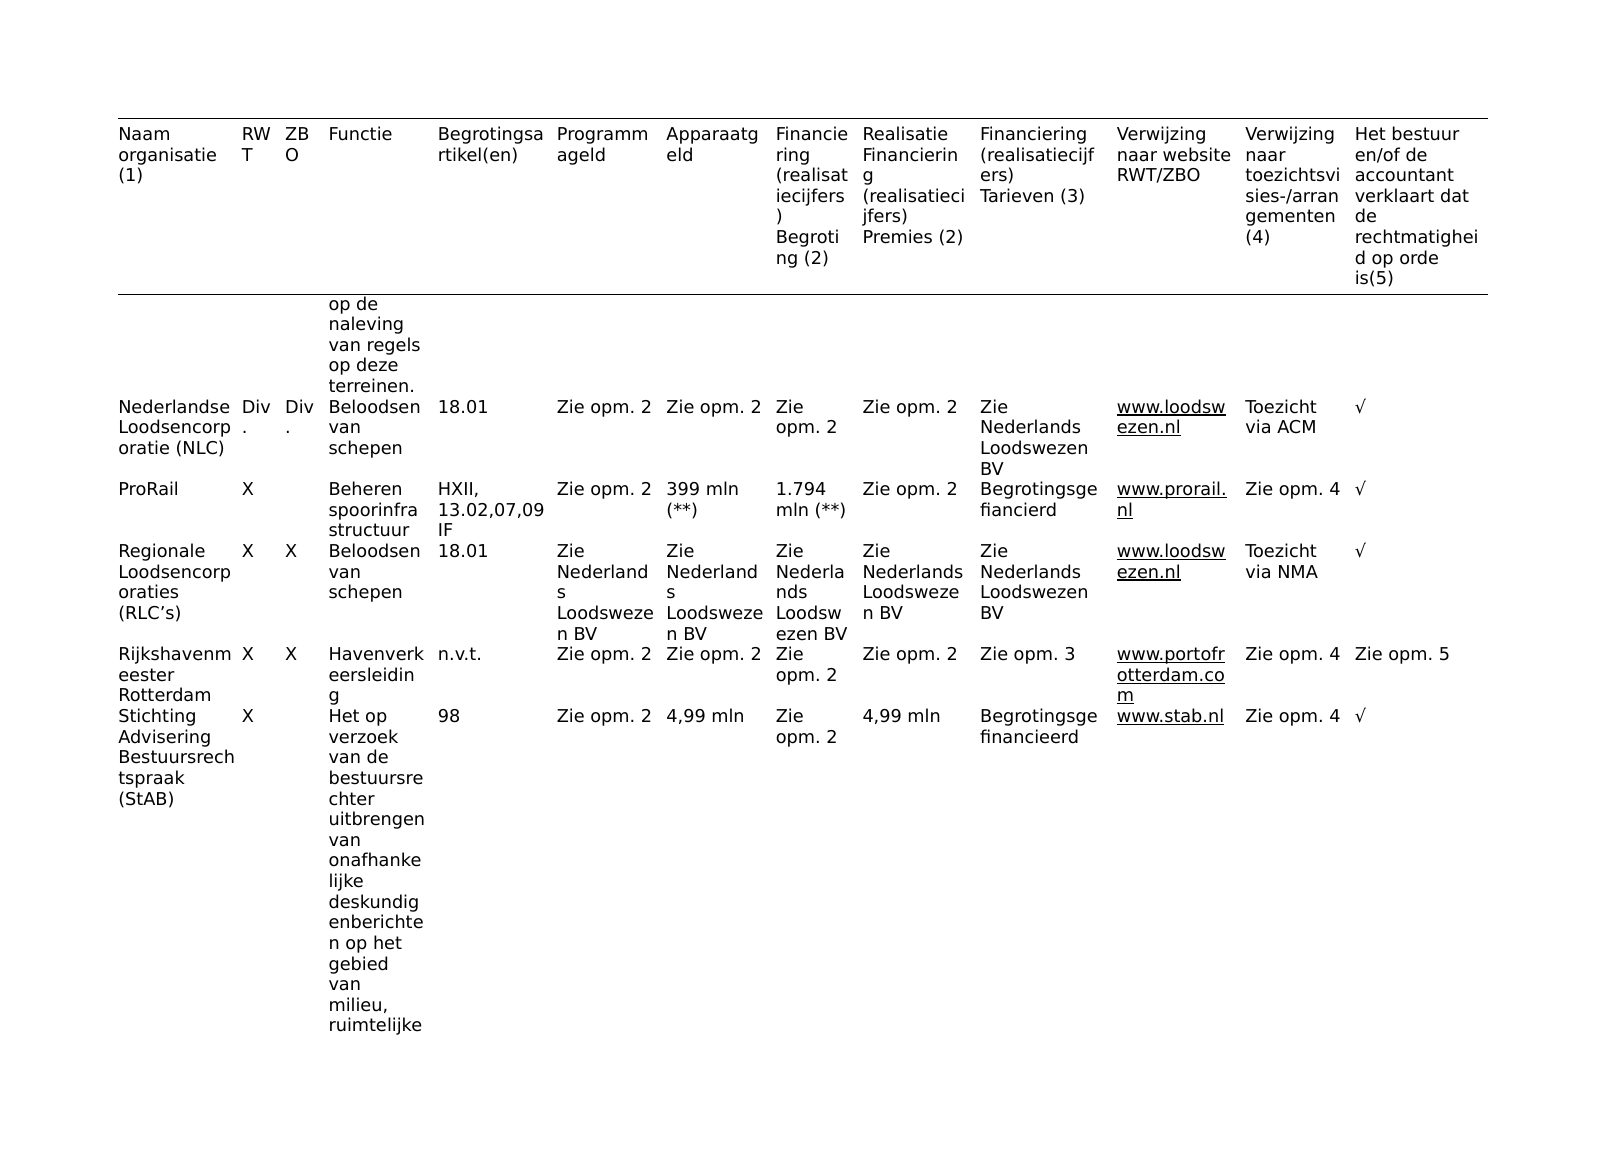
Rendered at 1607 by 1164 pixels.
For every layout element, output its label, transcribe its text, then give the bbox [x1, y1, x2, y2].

table_cell Zie opm. 4 [1239, 706, 1349, 1036]
table_cell Zie opm. 2 [770, 644, 856, 706]
table_cell Zie opm. 2 [660, 644, 770, 706]
table_header Verwijzing naar toezichtsvisies-/arrangementen (4) [1239, 119, 1349, 293]
table_cell [551, 295, 660, 397]
table_cell n.v.t. [432, 644, 551, 706]
table_cell Zie opm. 2 [551, 397, 660, 479]
table_cell Nederlandse Loodsencorporatie (NLC) [118, 397, 236, 479]
table_header Realisatie Financiering (realisatiecijfers) Premies (2) [856, 119, 974, 293]
table_cell X [236, 644, 279, 706]
table_cell X [236, 479, 279, 541]
table_cell Zie opm. 2 [770, 706, 856, 1036]
table_cell X [279, 541, 322, 644]
table_cell Zie opm. 4 [1239, 479, 1349, 541]
table_cell Zie opm. 2 [551, 479, 660, 541]
table_cell √ [1349, 541, 1488, 644]
table_cell Zie Nederlands Loodswezen BV [770, 541, 856, 644]
table_cell √ [1349, 706, 1488, 1036]
table_cell www.loodswezen.nl [1111, 541, 1239, 644]
table_header Financiering (realisatiecijfers) Begroting (2) [770, 119, 856, 293]
table_cell Zie opm. 2 [856, 397, 974, 479]
table_header ZBO [279, 119, 322, 293]
table_cell Zie opm. 4 [1239, 644, 1349, 706]
table_cell X [236, 541, 279, 644]
table_cell Zie Nederlands Loodswezen BV [660, 541, 770, 644]
table_cell Zie opm. 3 [974, 644, 1111, 706]
table_cell Div. [236, 397, 279, 479]
table_cell Rijkshavenmeester Rotterdam [118, 644, 236, 706]
table_cell Beheren spoorinfrastructuur [322, 479, 432, 541]
table_cell √ [1349, 479, 1488, 541]
table_cell Zie Nederlands Loodswezen BV [974, 397, 1111, 479]
table_header Naam organisatie (1) [118, 119, 236, 293]
table_cell www.stab.nl [1111, 706, 1239, 1036]
table_cell X [279, 644, 322, 706]
table_cell Zie opm. 2 [770, 397, 856, 479]
table_cell Begrotingsgefiancierd [974, 479, 1111, 541]
table_cell [660, 295, 770, 397]
table_header Financiering (realisatiecijfers) Tarieven (3) [974, 119, 1111, 293]
table_header Verwijzing naar website RWT/ZBO [1111, 119, 1239, 293]
table_cell [1349, 295, 1488, 397]
table_cell [279, 706, 322, 1036]
table_cell [236, 295, 279, 397]
table_cell Zie opm. 2 [551, 706, 660, 1036]
table_cell Zie opm. 2 [660, 397, 770, 479]
table_cell Div. [279, 397, 322, 479]
table_header Begrotingsartikel(en) [432, 119, 551, 293]
table_cell Toezicht via ACM [1239, 397, 1349, 479]
table_cell HXII, 13.02,07,09 IF [432, 479, 551, 541]
table_cell Havenverkeersleiding [322, 644, 432, 706]
table_cell www.prorail.nl [1111, 479, 1239, 541]
table_cell [118, 295, 236, 397]
table_cell Zie opm. 5 [1349, 644, 1488, 706]
table_cell Zie Nederlands Loodswezen BV [974, 541, 1111, 644]
table_cell Begrotingsgefinancieerd [974, 706, 1111, 1036]
table_cell Zie Nederlands Loodswezen BV [551, 541, 660, 644]
table_cell ProRail [118, 479, 236, 541]
table_cell Toezicht via NMA [1239, 541, 1349, 644]
table_cell 4,99 mln [660, 706, 770, 1036]
table_header RWT [236, 119, 279, 293]
table_cell op de naleving van regels op deze terreinen. [322, 295, 432, 397]
table_cell X [236, 706, 279, 1036]
table_cell 98 [432, 706, 551, 1036]
table_cell 1.794 mln (**) [770, 479, 856, 541]
table_cell Regionale Loodsencorporaties (RLC’s) [118, 541, 236, 644]
table_cell Zie Nederlands Loodswezen BV [856, 541, 974, 644]
table_cell [279, 479, 322, 541]
table_cell [279, 295, 322, 397]
table_header Het bestuur en/of de accountant verklaart dat de rechtmatigheid op orde is(5) [1349, 119, 1488, 293]
table_cell Beloodsen van schepen [322, 541, 432, 644]
table_cell Zie opm. 2 [856, 479, 974, 541]
table_cell Het op verzoek van de bestuursrechter uitbrengen van onafhankelijke deskundigenberichten op het gebied van milieu, ruimtelijke [322, 706, 432, 1036]
table_header Apparaatgeld [660, 119, 770, 293]
table_cell [974, 295, 1111, 397]
table_cell 18.01 [432, 541, 551, 644]
table_cell 18.01 [432, 397, 551, 479]
table_cell [432, 295, 551, 397]
table_cell www.loodswezen.nl [1111, 397, 1239, 479]
table_cell 4,99 mln [856, 706, 974, 1036]
table_header Functie [322, 119, 432, 293]
table_cell √ [1349, 397, 1488, 479]
table_cell Stichting Advisering Bestuursrechtspraak (StAB) [118, 706, 236, 1036]
table_cell [770, 295, 856, 397]
table_cell [856, 295, 974, 397]
table_cell [1111, 295, 1239, 397]
table_cell www.portofrotterdam.com [1111, 644, 1239, 706]
table_cell [1239, 295, 1349, 397]
table_cell Zie opm. 2 [856, 644, 974, 706]
table_cell Beloodsen van schepen [322, 397, 432, 479]
table_cell Zie opm. 2 [551, 644, 660, 706]
table_header Programmageld [551, 119, 660, 293]
table_cell 399 mln (**) [660, 479, 770, 541]
